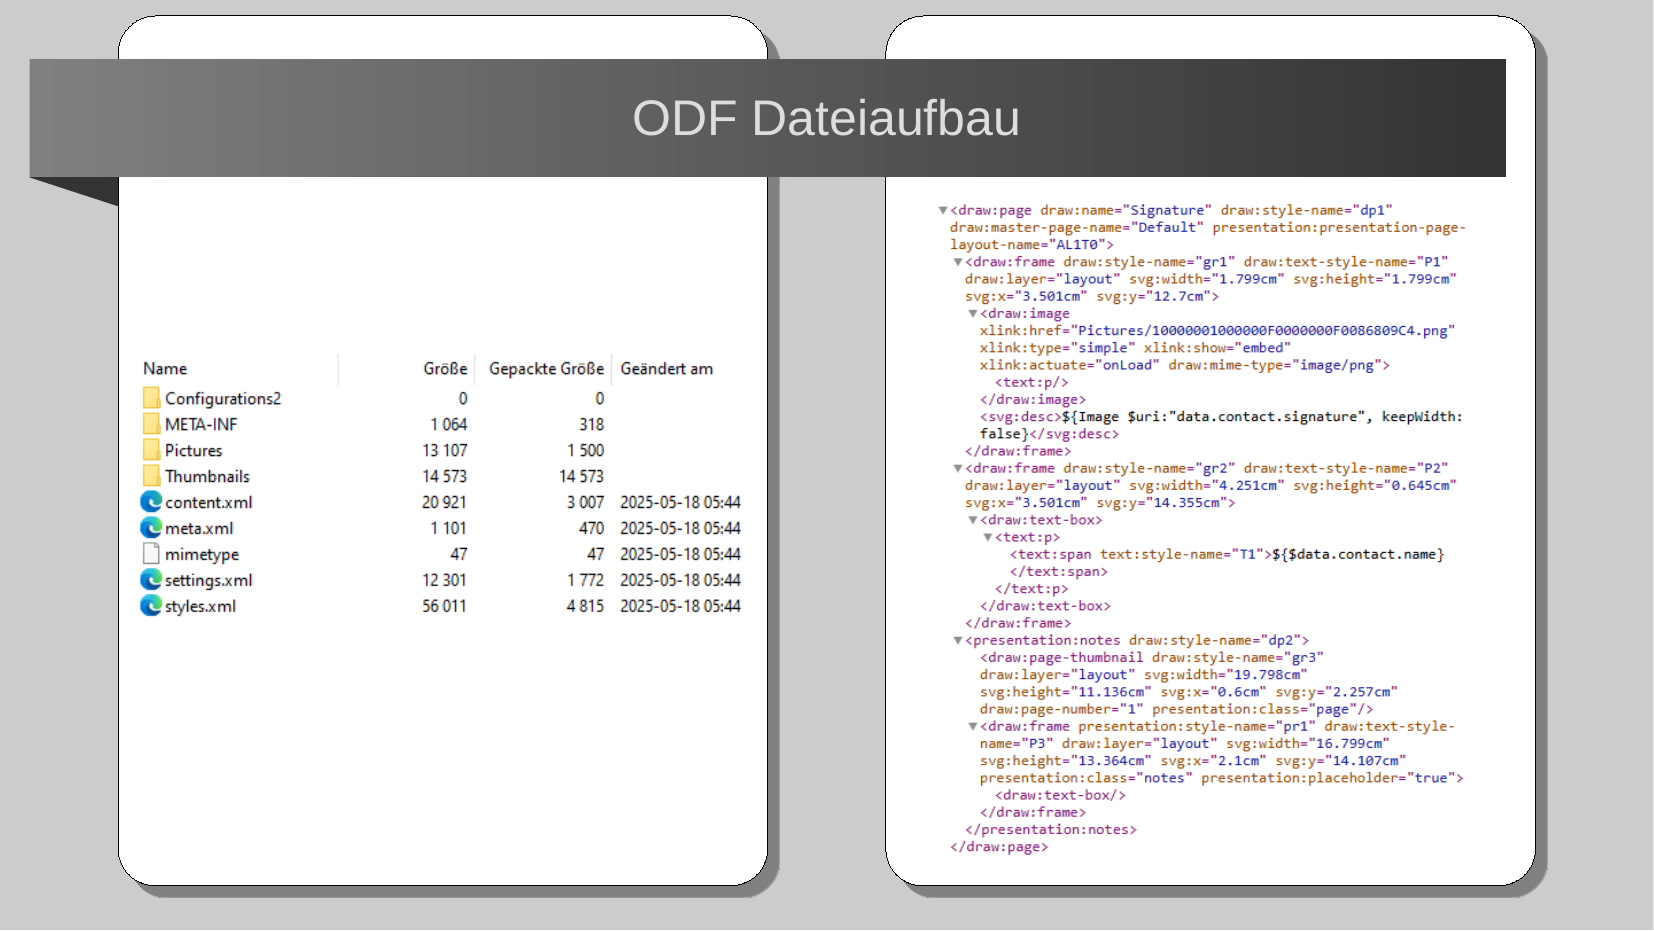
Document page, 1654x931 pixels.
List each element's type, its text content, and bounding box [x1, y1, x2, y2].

title ODF Dateiaufbau [118, 59, 1536, 178]
picture [934, 201, 1478, 857]
picture [135, 354, 745, 623]
